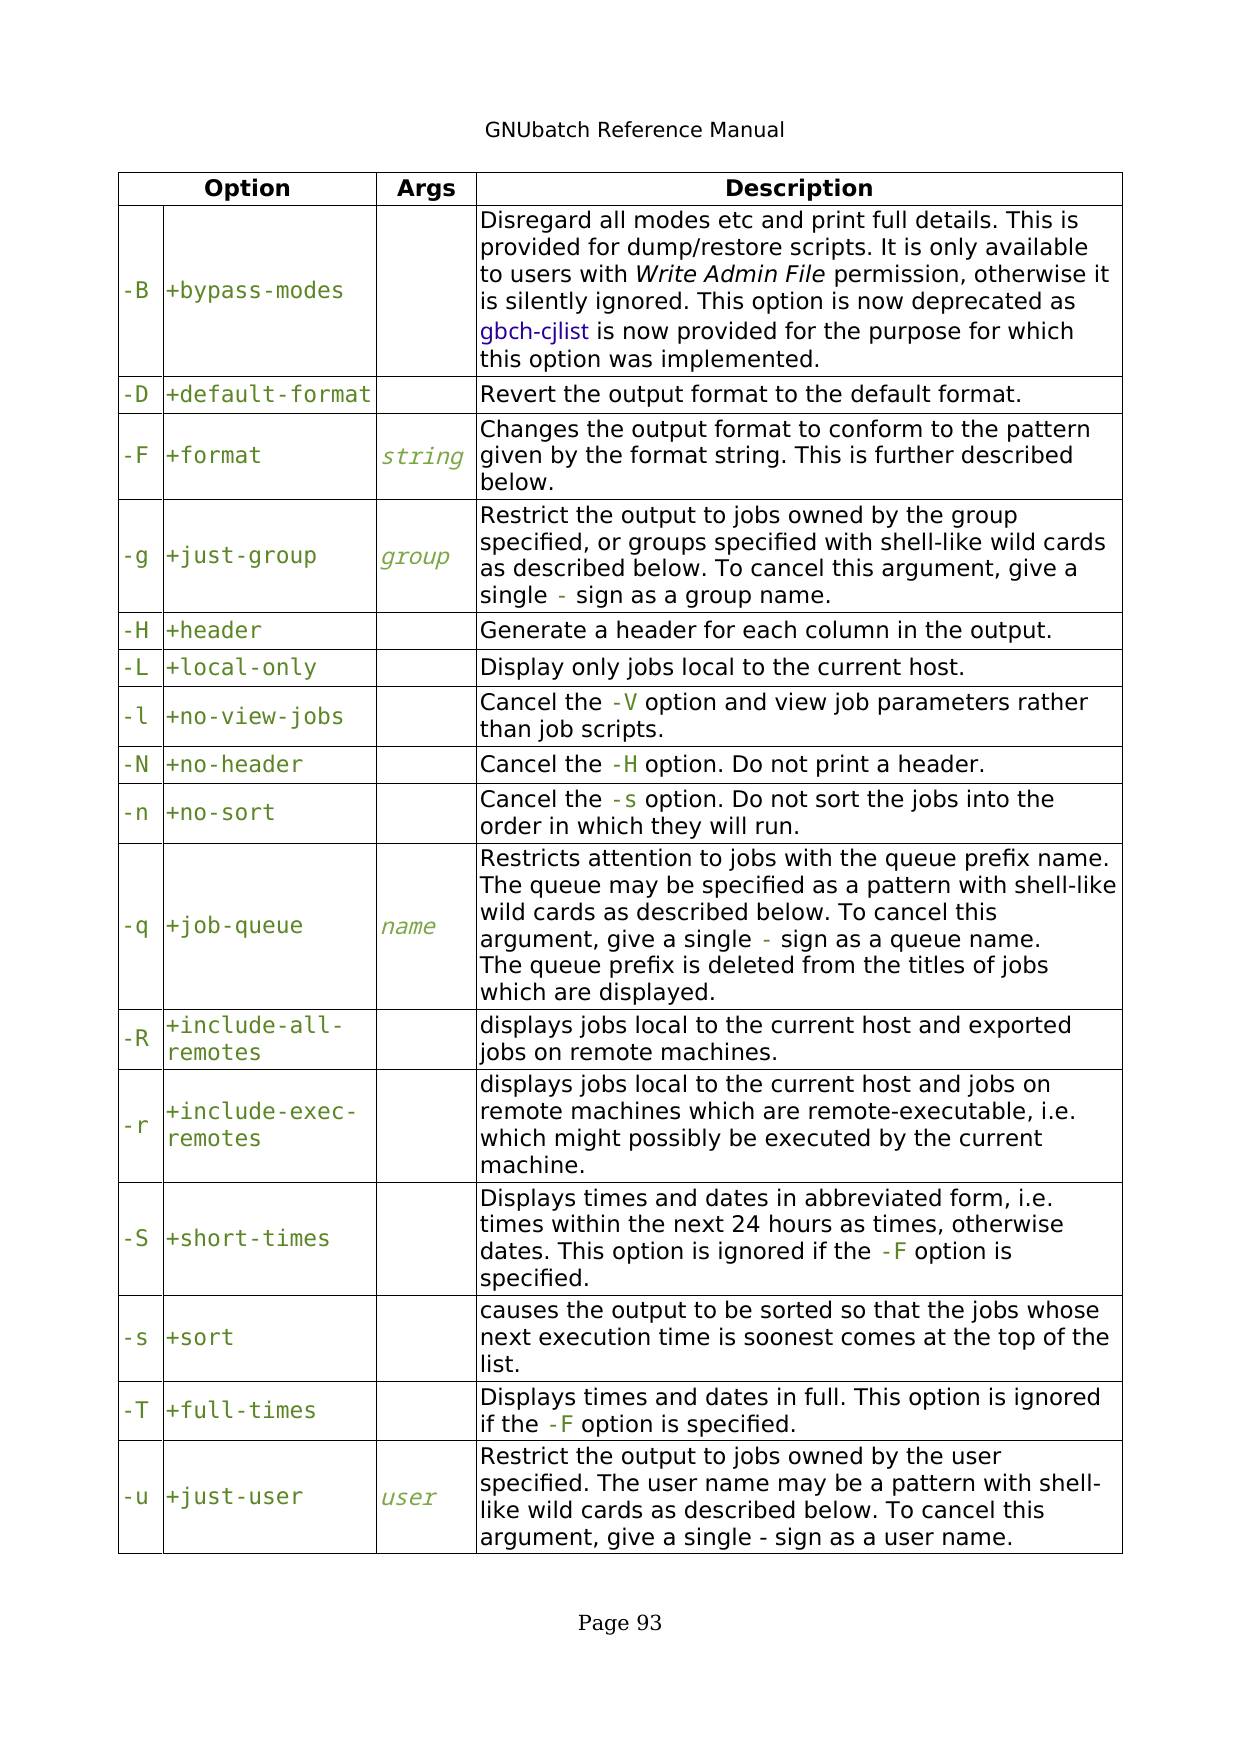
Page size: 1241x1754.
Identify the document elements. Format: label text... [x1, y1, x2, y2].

table_cell displays jobs local to the current host and jobs on remote machines which are remote-executable, i.e. which might possibly be executed by the current machine. [477, 1070, 1122, 1182]
table_cell +header [164, 613, 376, 649]
table_cell -q [119, 844, 162, 1009]
table_cell name [377, 844, 476, 1009]
table_cell [377, 1183, 476, 1295]
table_cell +include-exec-remotes [164, 1070, 376, 1182]
table_cell -T [119, 1382, 162, 1440]
table_cell -r [119, 1070, 162, 1182]
table_cell -R [119, 1010, 162, 1069]
table_cell Cancel the -s option. Do not sort the jobs into the order in which they will run. [477, 784, 1122, 843]
table_cell [377, 1010, 476, 1069]
table_cell Restrict the output to jobs owned by the group specified, or groups specified with shell-like wild cards as described below. To cancel this argument, give a single - sign as a group name. [477, 500, 1122, 612]
table_cell causes the output to be sorted so that the jobs whose next execution time is soonest comes at the top of the list. [477, 1296, 1122, 1381]
table_cell [377, 377, 476, 413]
table_cell +just-user [164, 1441, 376, 1553]
table_cell [377, 747, 476, 783]
table_cell [377, 1382, 476, 1440]
table_cell -H [119, 613, 162, 649]
table_cell -S [119, 1183, 162, 1295]
table_cell [377, 1070, 476, 1182]
table_cell string [377, 414, 476, 499]
table_cell [377, 1296, 476, 1381]
table_cell +bypass-modes [164, 206, 376, 376]
table_cell group [377, 500, 476, 612]
table_cell -l [119, 687, 162, 746]
table_cell +no-header [164, 747, 376, 783]
table_cell -n [119, 784, 162, 843]
table_cell +short-times [164, 1183, 376, 1295]
table_cell -u [119, 1441, 162, 1553]
table_cell -L [119, 650, 162, 686]
table_cell -F [119, 414, 162, 499]
table_cell Revert the output format to the default format. [477, 377, 1122, 413]
table_cell +full-times [164, 1382, 376, 1440]
table_cell Disregard all modes etc and print full details. This is provided for dump/restore scripts. It is only available to users with Write Admin File permission, otherwise it is silently ignored. This option is now deprecated as gbch-cjlist is now provided for the purpose for which this option was implemented. [477, 206, 1122, 376]
table_cell +default-format [164, 377, 376, 413]
table_cell +local-only [164, 650, 376, 686]
table_cell +just-group [164, 500, 376, 612]
table_cell -s [119, 1296, 162, 1381]
table_cell [377, 613, 476, 649]
table_cell [377, 687, 476, 746]
table_cell -B [119, 206, 162, 376]
table_cell +job-queue [164, 844, 376, 1009]
table_cell +no-sort [164, 784, 376, 843]
table_cell [377, 206, 476, 376]
table_cell -g [119, 500, 162, 612]
table_cell Cancel the -V option and view job parameters rather than job scripts. [477, 687, 1122, 746]
table_cell Displays times and dates in full. This option is ignored if the -F option is specified. [477, 1382, 1122, 1440]
table_cell Display only jobs local to the current host. [477, 650, 1122, 686]
table_cell Restrict the output to jobs owned by the user specified. The user name may be a pattern with shell-like wild cards as described below. To cancel this argument, give a single - sign as a user name. [477, 1441, 1122, 1553]
table_cell Displays times and dates in abbreviated form, i.e. times within the next 24 hours as times, otherwise dates. This option is ignored if the -F option is specified. [477, 1183, 1122, 1295]
table_cell +sort [164, 1296, 376, 1381]
table_cell Restricts attention to jobs with the queue prefix name. The queue may be specified as a pattern with shell-like wild cards as described below. To cancel this argument, give a single - sign as a queue name. The queue prefix is deleted from the titles of jobs which are displayed. [477, 844, 1122, 1009]
table_header Option [119, 173, 376, 205]
table_cell +format [164, 414, 376, 499]
table_cell displays jobs local to the current host and exported jobs on remote machines. [477, 1010, 1122, 1069]
table_cell user [377, 1441, 476, 1553]
table_cell Cancel the -H option. Do not print a header. [477, 747, 1122, 783]
table_cell [377, 650, 476, 686]
table_header Args [377, 173, 476, 205]
table_cell Changes the output format to conform to the pattern given by the format string. This is further described below. [477, 414, 1122, 499]
table_cell -D [119, 377, 162, 413]
table_cell +include-all-remotes [164, 1010, 376, 1069]
table_cell Generate a header for each column in the output. [477, 613, 1122, 649]
table_header Description [477, 173, 1122, 205]
table_cell +no-view-jobs [164, 687, 376, 746]
table_cell [377, 784, 476, 843]
table_cell -N [119, 747, 162, 783]
